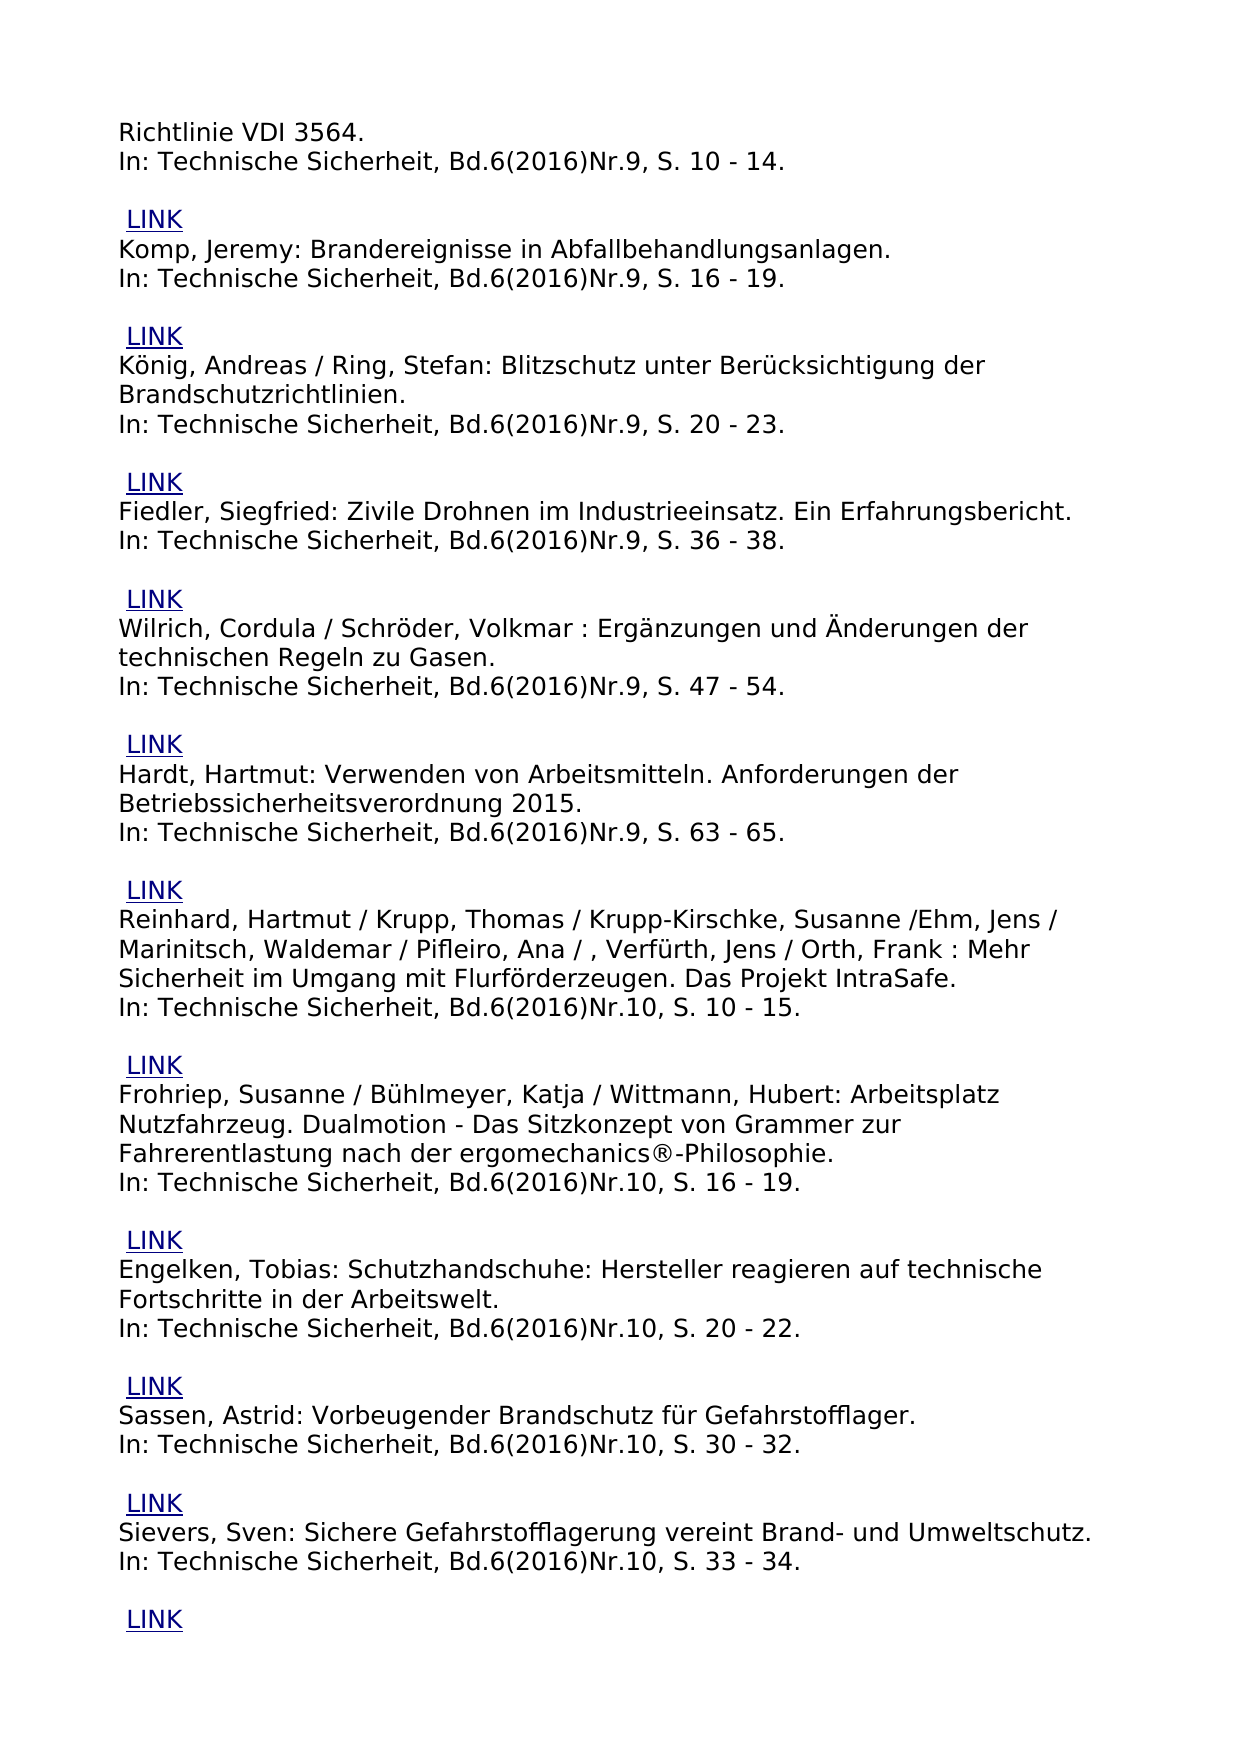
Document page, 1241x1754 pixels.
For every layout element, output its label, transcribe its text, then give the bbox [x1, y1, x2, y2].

text Richtlinie VDI 3564. In: Technische Sicherheit, Bd.6(2016)Nr.9, S. 10 - 14. LINK Komp, Jeremy: Brandereignisse in Abfallbehandlungsanlagen. In: Technische Sicherheit, Bd.6(2016)Nr.9, S. 16 - 19. LINK König, Andreas / Ring, Stefan: Blitzschutz unter Berücksichtigung der Brandschutzrichtlinien. In: Technische Sicherheit, Bd.6(2016)Nr.9, S. 20 - 23. LINK Fiedler, Siegfried: Zivile Drohnen im Industrieeinsatz. Ein Erfahrungsbericht. In: Technische Sicherheit, Bd.6(2016)Nr.9, S. 36 - 38. LINK Wilrich, Cordula / Schröder, Volkmar : Ergänzungen und Änderungen der technischen Regeln zu Gasen. In: Technische Sicherheit, Bd.6(2016)Nr.9, S. 47 - 54. LINK Hardt, Hartmut: Verwenden von Arbeitsmitteln. Anforderungen der Betriebssicherheitsverordnung 2015. In: Technische Sicherheit, Bd.6(2016)Nr.9, S. 63 - 65. LINK Reinhard, Hartmut / Krupp, Thomas / Krupp-Kirschke, Susanne /Ehm, Jens / Marinitsch, Waldemar / Pifleiro, Ana / , Verfürth, Jens / Orth, Frank : Mehr Sicherheit im Umgang mit Flurförderzeugen. Das Projekt IntraSafe. In: Technische Sicherheit, Bd.6(2016)Nr.10, S. 10 - 15. LINK Frohriep, Susanne / Bühlmeyer, Katja / Wittmann, Hubert: Arbeitsplatz Nutzfahrzeug. Dualmotion - Das Sitzkonzept von Grammer zur Fahrerentlastung nach der ergomechanics®-Philosophie. In: Technische Sicherheit, Bd.6(2016)Nr.10, S. 16 - 19. LINK Engelken, Tobias: Schutzhandschuhe: Hersteller reagieren auf technische Fortschritte in der Arbeitswelt. In: Technische Sicherheit, Bd.6(2016)Nr.10, S. 20 - 22. LINK Sassen, Astrid: Vorbeugender Brandschutz für Gefahrstofflager. In: Technische Sicherheit, Bd.6(2016)Nr.10, S. 30 - 32. LINK Sievers, Sven: Sichere Gefahrstofflagerung vereint Brand- und Umweltschutz. In: Technische Sicherheit, Bd.6(2016)Nr.10, S. 33 - 34. LINK [118, 118, 1122, 1635]
